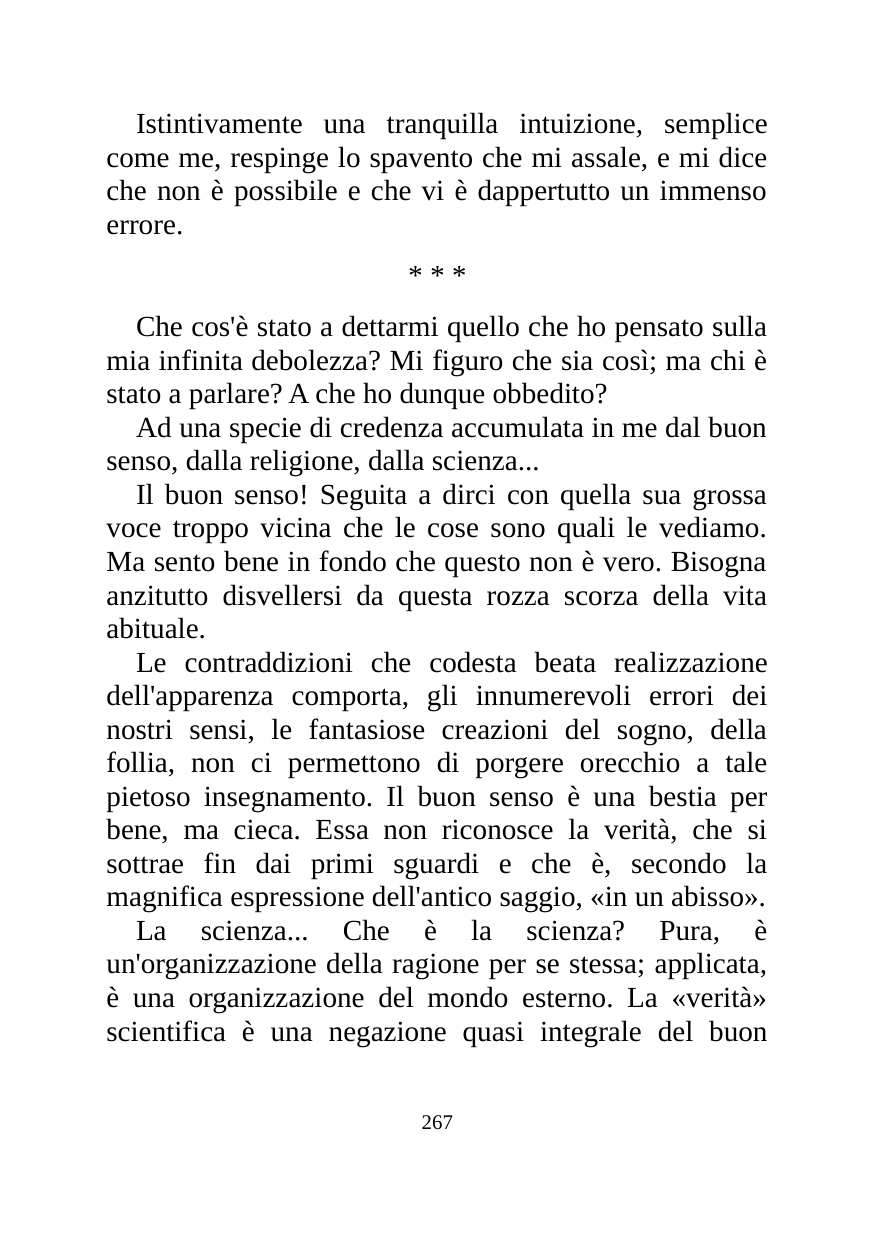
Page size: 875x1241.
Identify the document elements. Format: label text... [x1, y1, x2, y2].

text * * * [106, 258, 768, 292]
text La scienza... Che è la scienza? Pura, è un'organizzazione della ragione per se stessa; applicata, è una organizzazione del mondo esterno. La «verità» scientifica è una negazione quasi integrale del buon [106, 913, 768, 1047]
text Istintivamente una tranquilla intuizione, semplice come me, respinge lo spavento che mi assale, e mi dice che non è possibile e che vi è dappertutto un immenso errore. [106, 106, 768, 240]
text Il buon senso! Seguita a dirci con quella sua grossa voce troppo vicina che le cose sono quali le vediamo. Ma sento bene in fondo che questo non è vero. Bisogna anzitutto disvellersi da questa rozza scorza della vita abituale. [106, 477, 768, 645]
text Che cos'è stato a dettarmi quello che ho pensato sulla mia infinita debolezza? Mi figuro che sia così; ma chi è stato a parlare? A che ho dunque obbedito? [106, 309, 768, 410]
text Ad una specie di credenza accumulata in me dal buon senso, dalla religione, dalla scienza... [106, 410, 768, 477]
text Le contraddizioni che codesta beata realizzazione dell'apparenza comporta, gli innumerevoli errori dei nostri sensi, le fantasiose creazioni del sogno, della follia, non ci permettono di porgere orecchio a tale pietoso insegnamento. Il buon senso è una bestia per bene, ma cieca. Essa non riconosce la verità, che si sottrae fin dai primi sguardi e che è, secondo la magnifica espressione dell'antico saggio, «in un abisso». [106, 645, 768, 913]
